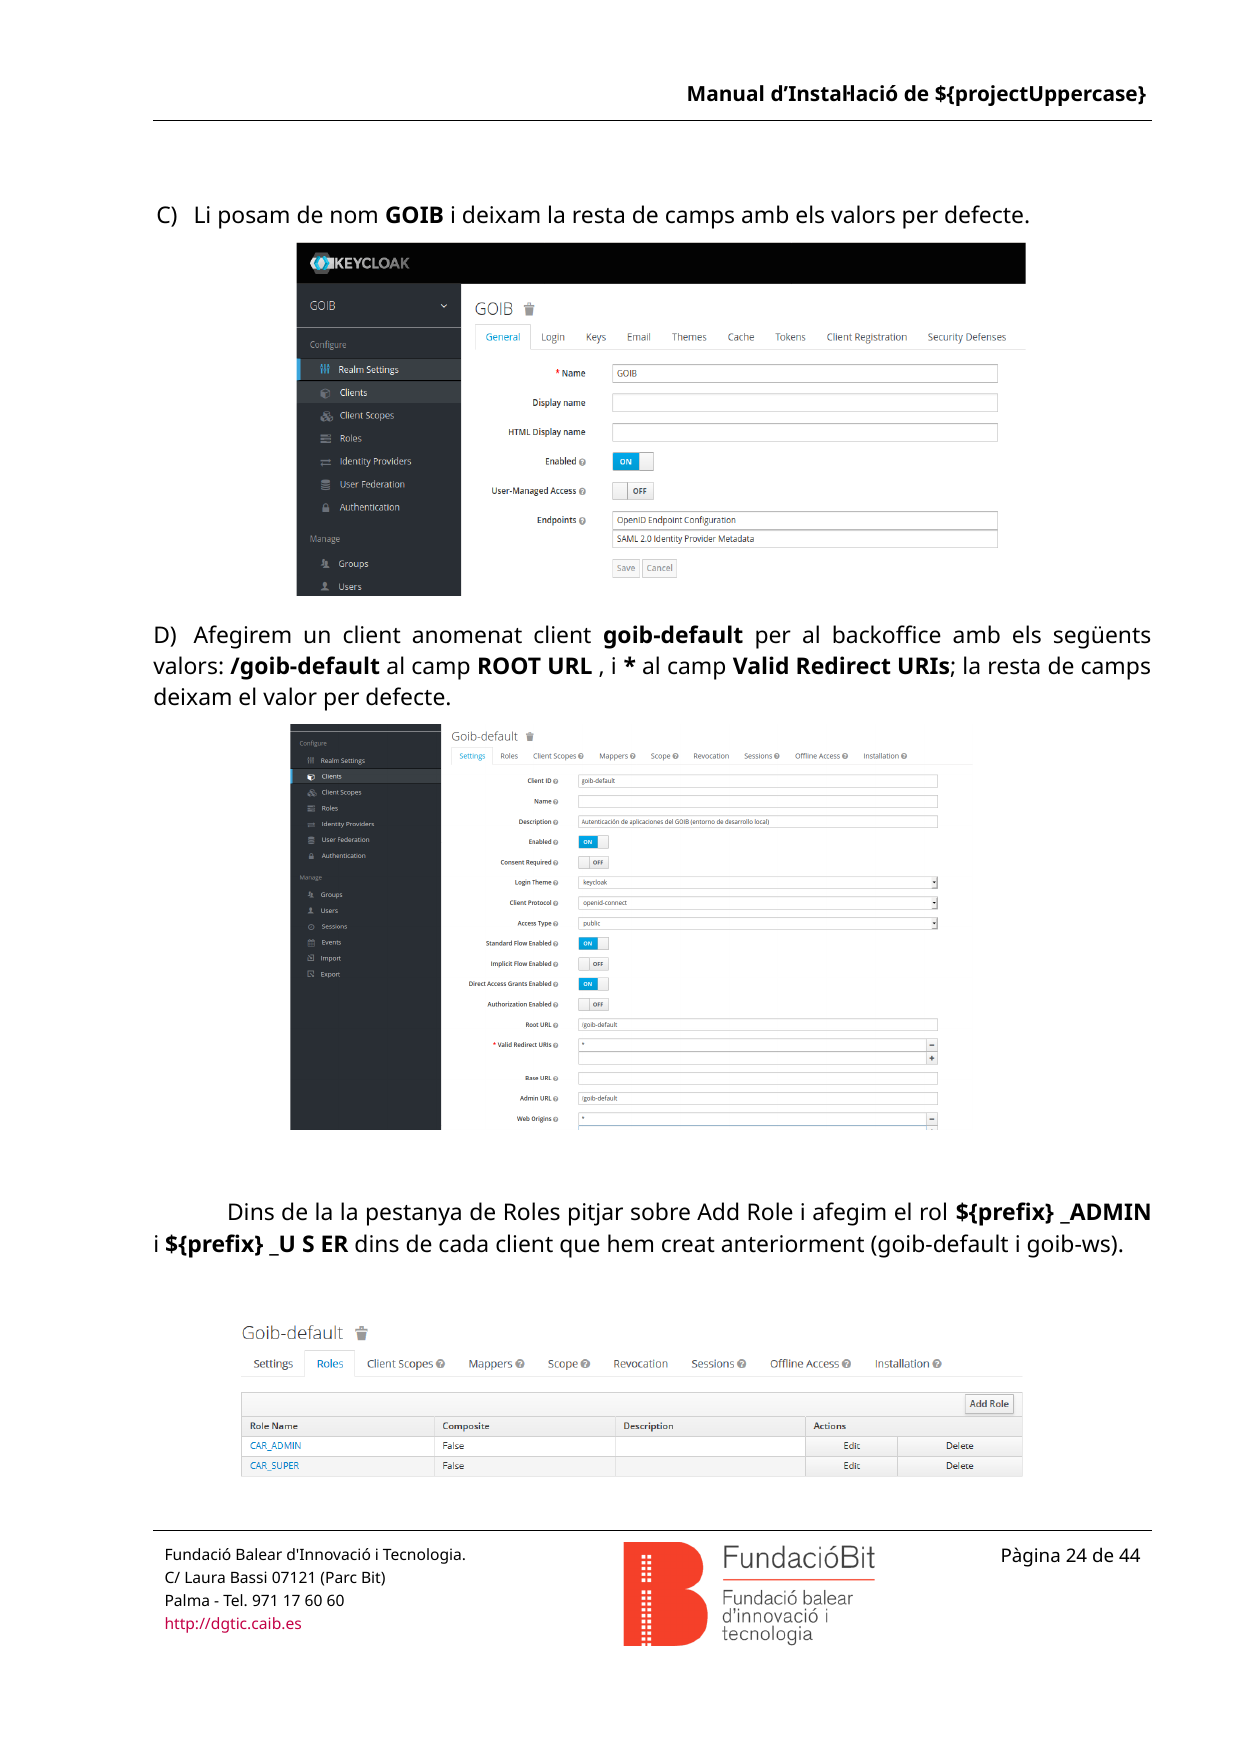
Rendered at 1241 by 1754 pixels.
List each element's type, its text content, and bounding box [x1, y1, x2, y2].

picture [296, 242, 1026, 596]
picture [623, 1542, 875, 1646]
list Li posam de nom GOIB i deixam la resta de camps amb els valors per defecte. [156, 199, 1152, 231]
list Afegirem un client anomenat client goib-default per al backoffice amb els següents valors: /goib-default al camp ROOT URL , i * al camp Valid Redirect URIs; la resta de camps deixam el valor per defecte. [153, 619, 1152, 713]
picture [232, 1313, 1032, 1493]
list Dins de la la pestanya de Roles pitjar sobre Add Role i afegim el rol ${prefix} _ADMIN i ${prefix} _U S ER dins de cada client que hem creat anteriorment (goib-default i goib-ws). [153, 1196, 1152, 1259]
picture [290, 724, 973, 1130]
